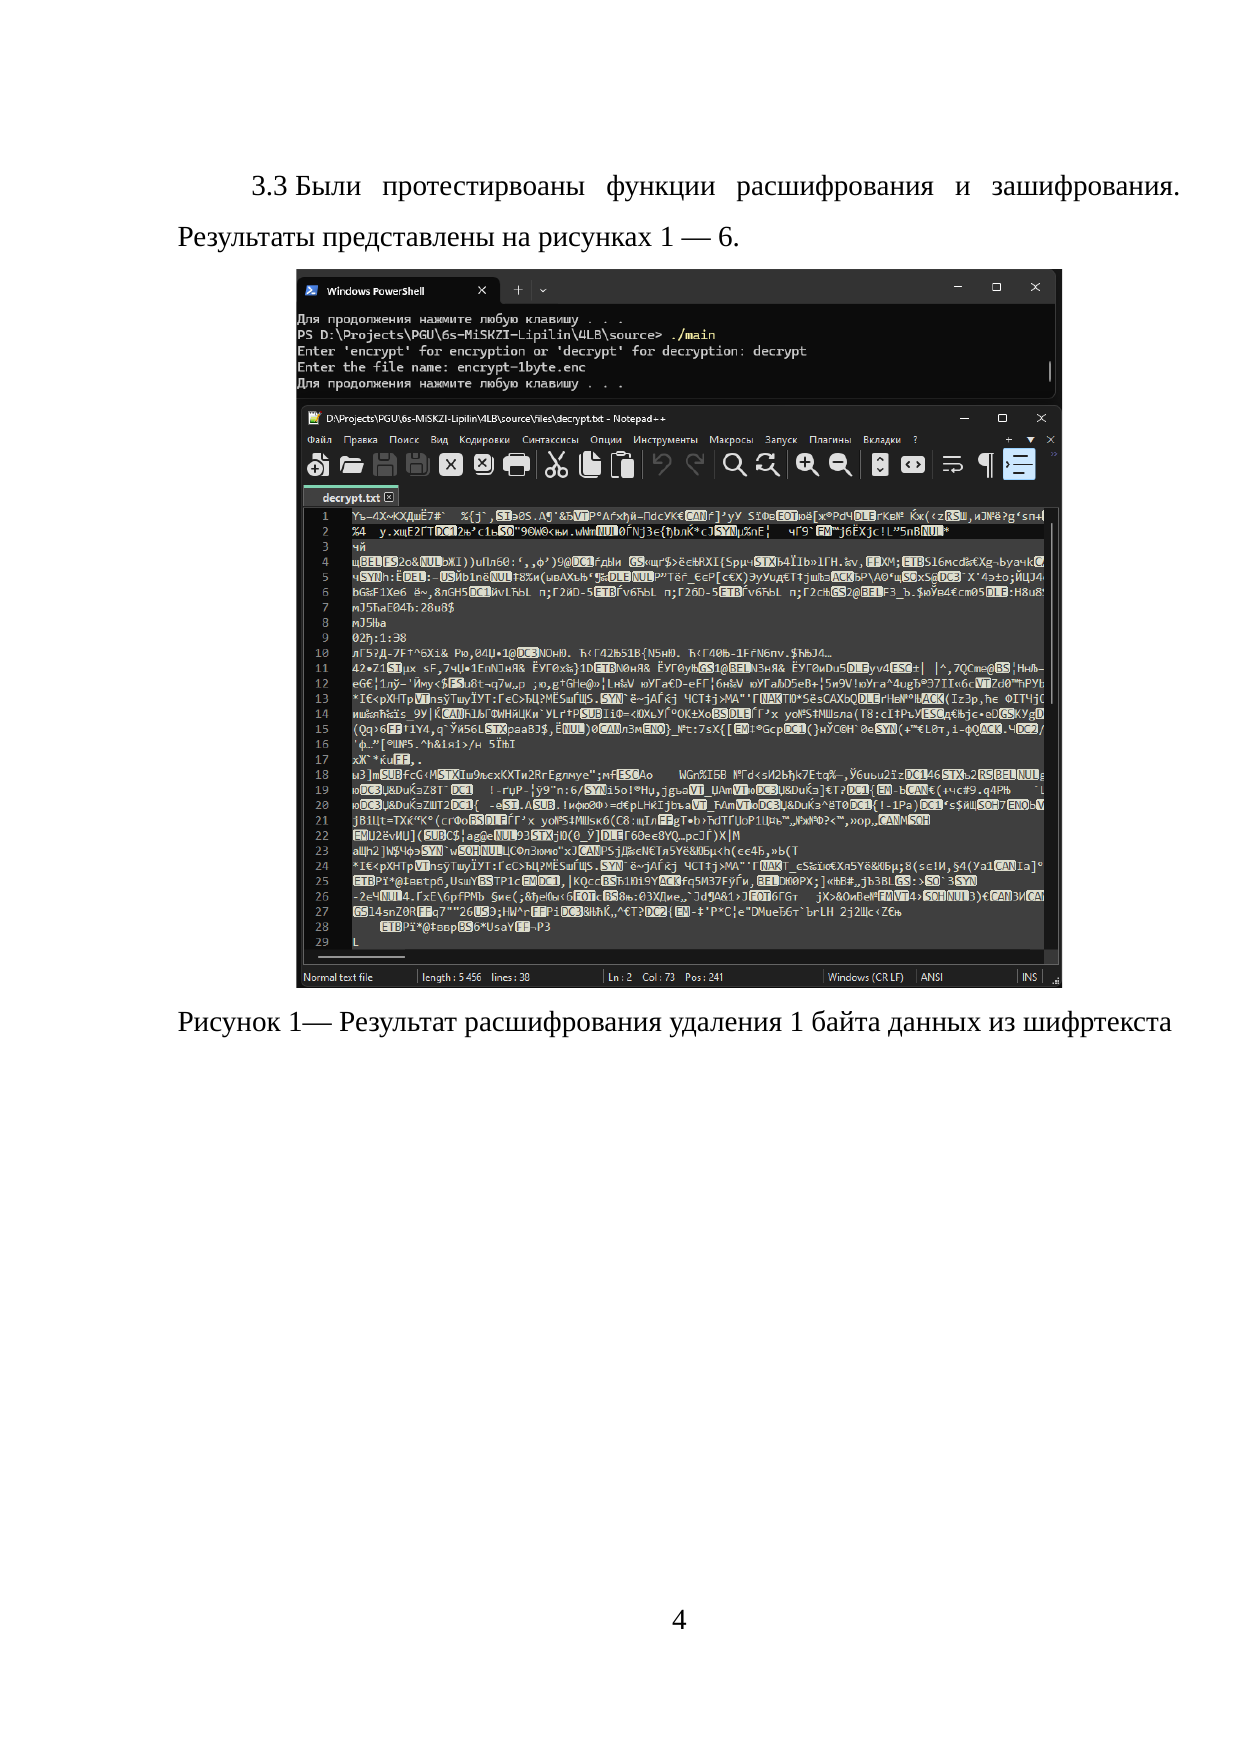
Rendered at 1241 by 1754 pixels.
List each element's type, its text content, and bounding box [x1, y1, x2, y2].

text Рисунок 1— Результат расшифрования удаления 1 байта данных из шифртекста [177, 988, 1181, 1038]
picture [296, 269, 1063, 988]
list Были протестирвоаны функции расшифрования и зашифрования. Результаты представлены на рисунках 1 — 6. [177, 168, 1181, 252]
